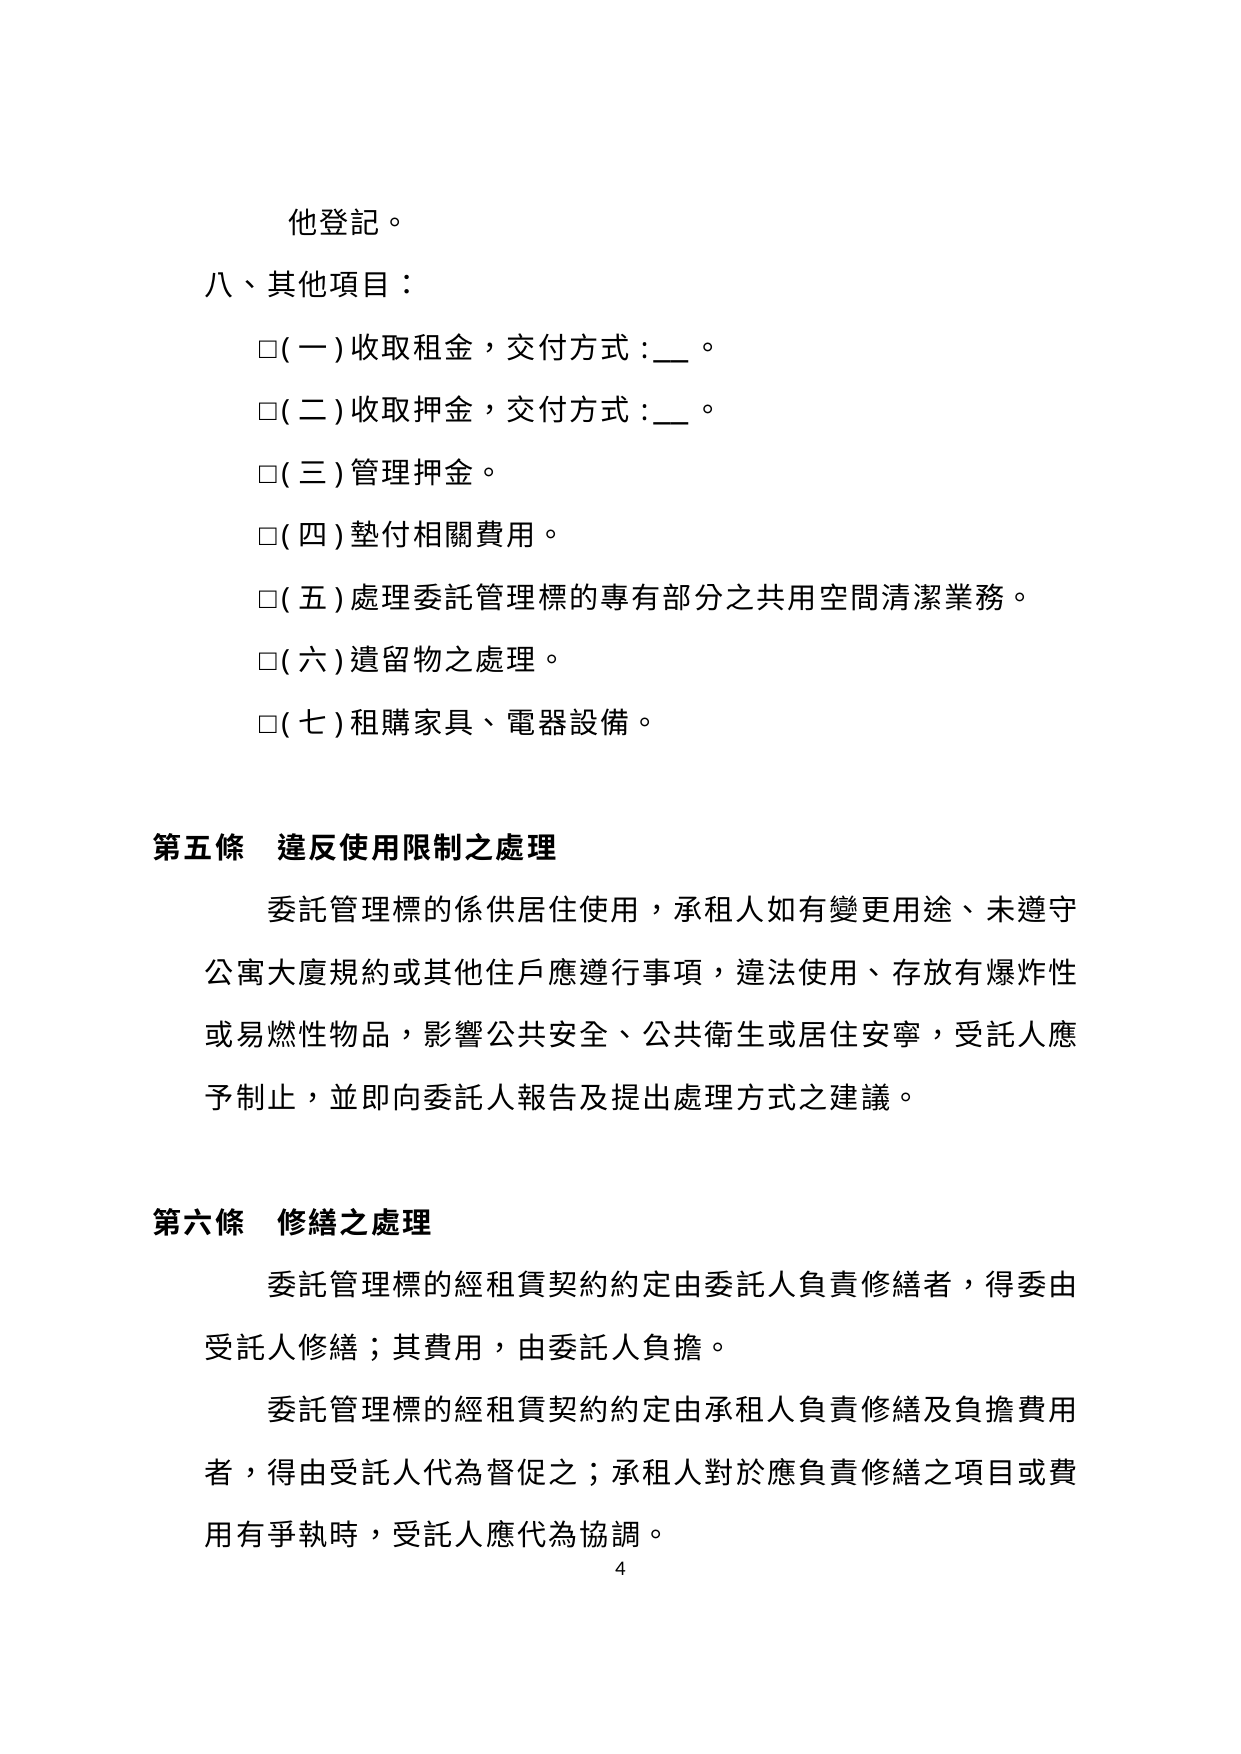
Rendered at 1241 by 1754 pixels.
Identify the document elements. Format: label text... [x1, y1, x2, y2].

text 他登記。 [201, 179, 1089, 241]
text 第六條 修繕之處理 [151, 1179, 1089, 1241]
text □(七)租購家具、電器設備。 [251, 679, 1089, 741]
text 委託管理標的係供居住使用，承租人如有變更用途、未遵守公寓大廈規約或其他住戶應遵行事項，違法使用、存放有爆炸性或易燃性物品，影響公共安全、公共衛生或居住安寧，受託人應予制止，並即向委託人報告及提出處理方式之建議。 [201, 866, 1089, 1116]
text □(三)管理押金。 [251, 429, 1089, 491]
text □(二)收取押金，交付方式:__。 [251, 366, 1089, 429]
text □(六)遺留物之處理。 [251, 616, 1089, 679]
text □(五)處理委託管理標的專有部分之共用空間清潔業務。 [251, 554, 1089, 616]
text □(四)墊付相關費用。 [251, 491, 1089, 554]
text 第五條 違反使用限制之處理 [151, 804, 1089, 866]
text □(一)收取租金，交付方式:__。 [251, 304, 1089, 366]
text 八、其他項目： [201, 241, 1089, 304]
text 委託管理標的經租賃契約約定由委託人負責修繕者，得委由受託人修繕；其費用，由委託人負擔。 [201, 1241, 1089, 1366]
text 委託管理標的經租賃契約約定由承租人負責修繕及負擔費用者，得由受託人代為督促之；承租人對於應負責修繕之項目或費用有爭執時，受託人應代為協調。 [201, 1366, 1089, 1554]
